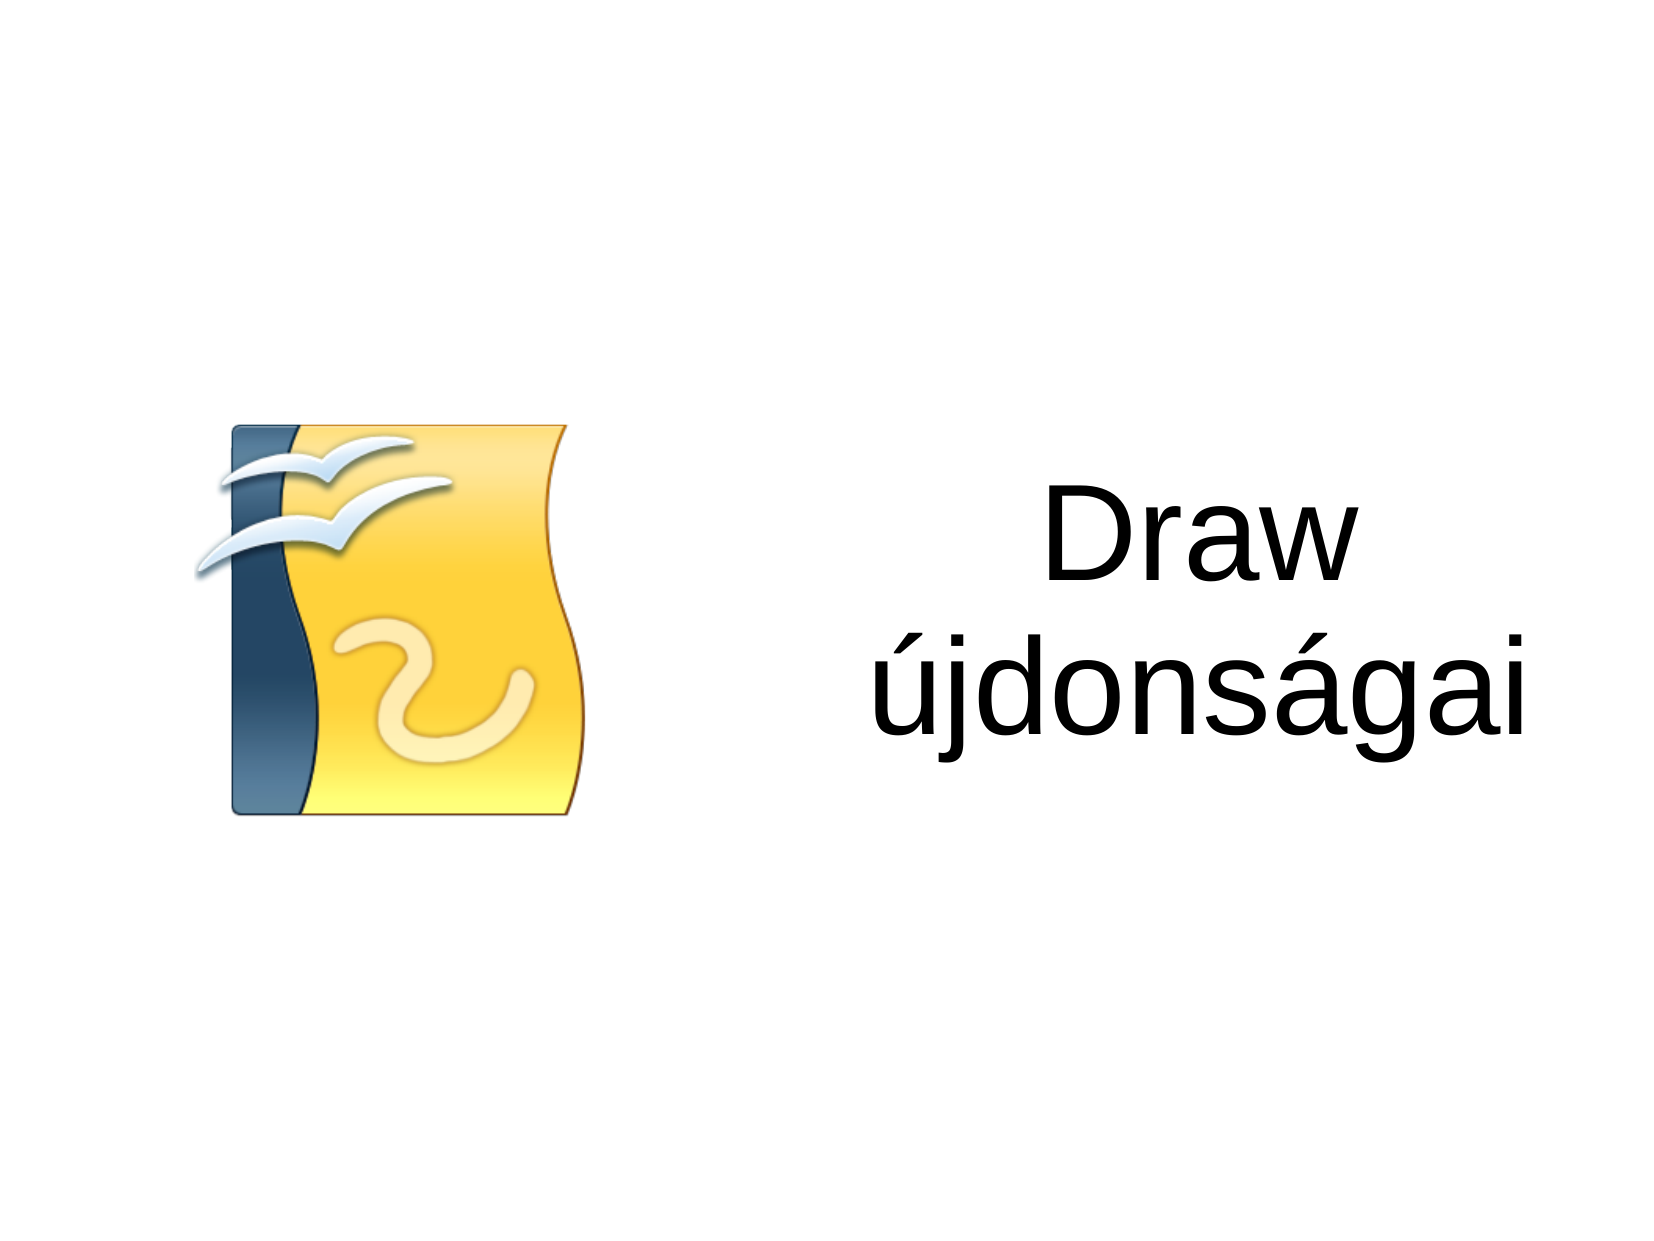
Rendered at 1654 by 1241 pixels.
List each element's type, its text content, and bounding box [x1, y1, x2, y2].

picture [194, 420, 595, 821]
subtitle Draw újdonságai [826, 118, 1571, 1102]
